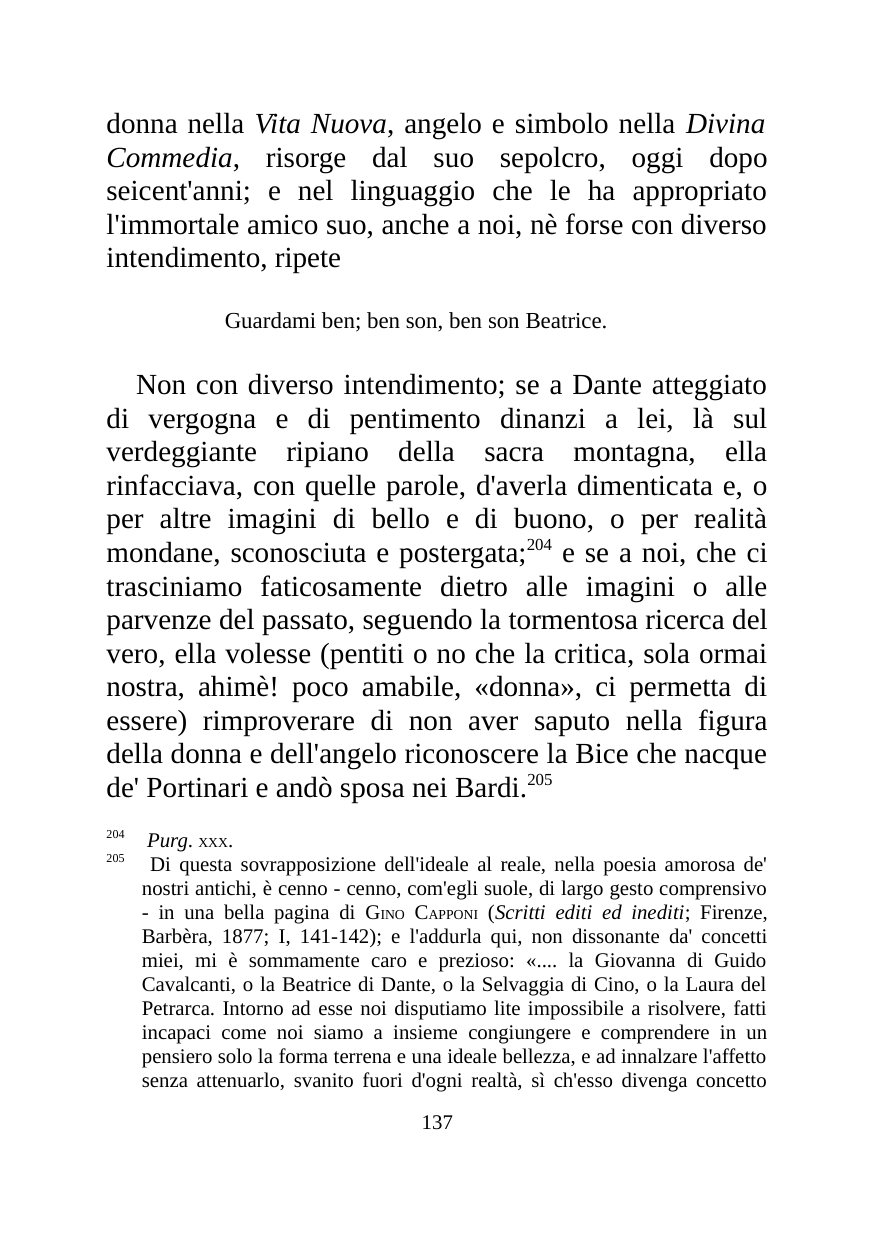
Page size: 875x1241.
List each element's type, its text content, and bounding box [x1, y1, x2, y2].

text Guardami ben; ben son, ben son Beatrice. [195, 307, 768, 334]
text Di questa sovrapposizione dell'ideale al reale, nella poesia amorosa de' nostri antichi, è cenno - cenno, com'egli suole, di largo gesto comprensivo - in una bella pagina di Gino Capponi (Scritti editi ed inediti; Firenze, Barbèra, 1877; I, 141-142); e l'addurla qui, non dissonante da' concetti miei, mi è sommamente caro e prezioso: «.... la Giovanna di Guido Cavalcanti, o la Beatrice di Dante, o la Selvaggia di Cino, o la Laura del Petrarca. Intorno ad esse noi disputiamo lite impossibile a risolvere, fatti incapaci come noi siamo a insieme congiungere e comprendere in un pensiero solo la forma terrena e una ideale bellezza, e ad innalzare l'affetto senza attenuarlo, svanito fuori d'ogni realtà, sì ch'esso divenga concetto [106, 852, 768, 1092]
text Non con diverso intendimento; se a Dante atteggiato di vergogna e di pentimento dinanzi a lei, là sul verdeggiante ripiano della sacra montagna, ella rinfacciava, con quelle parole, d'averla dimenticata e, o per altre imagini di bello e di buono, o per realità mondane, sconosciuta e postergata; e se a noi, che ci trasciniamo faticosamente dietro alle imagini o alle parvenze del passato, seguendo la tormentosa ricerca del vero, ella volesse (pentiti o no che la critica, sola ormai nostra, ahimè! poco amabile, «donna», ci permetta di essere) rimproverare di non aver saputo nella figura della donna e dell'angelo riconoscere la Bice che nacque de' Portinari e andò sposa nei Bardi. [106, 367, 768, 803]
text Purg. xxx. [106, 827, 768, 852]
text donna nella Vita Nuova, angelo e simbolo nella Divina Commedia, risorge dal suo sepolcro, oggi dopo seicent'anni; e nel linguaggio che le ha appropriato l'immortale amico suo, anche a noi, nè forse con diverso intendimento, ripete [106, 106, 768, 274]
